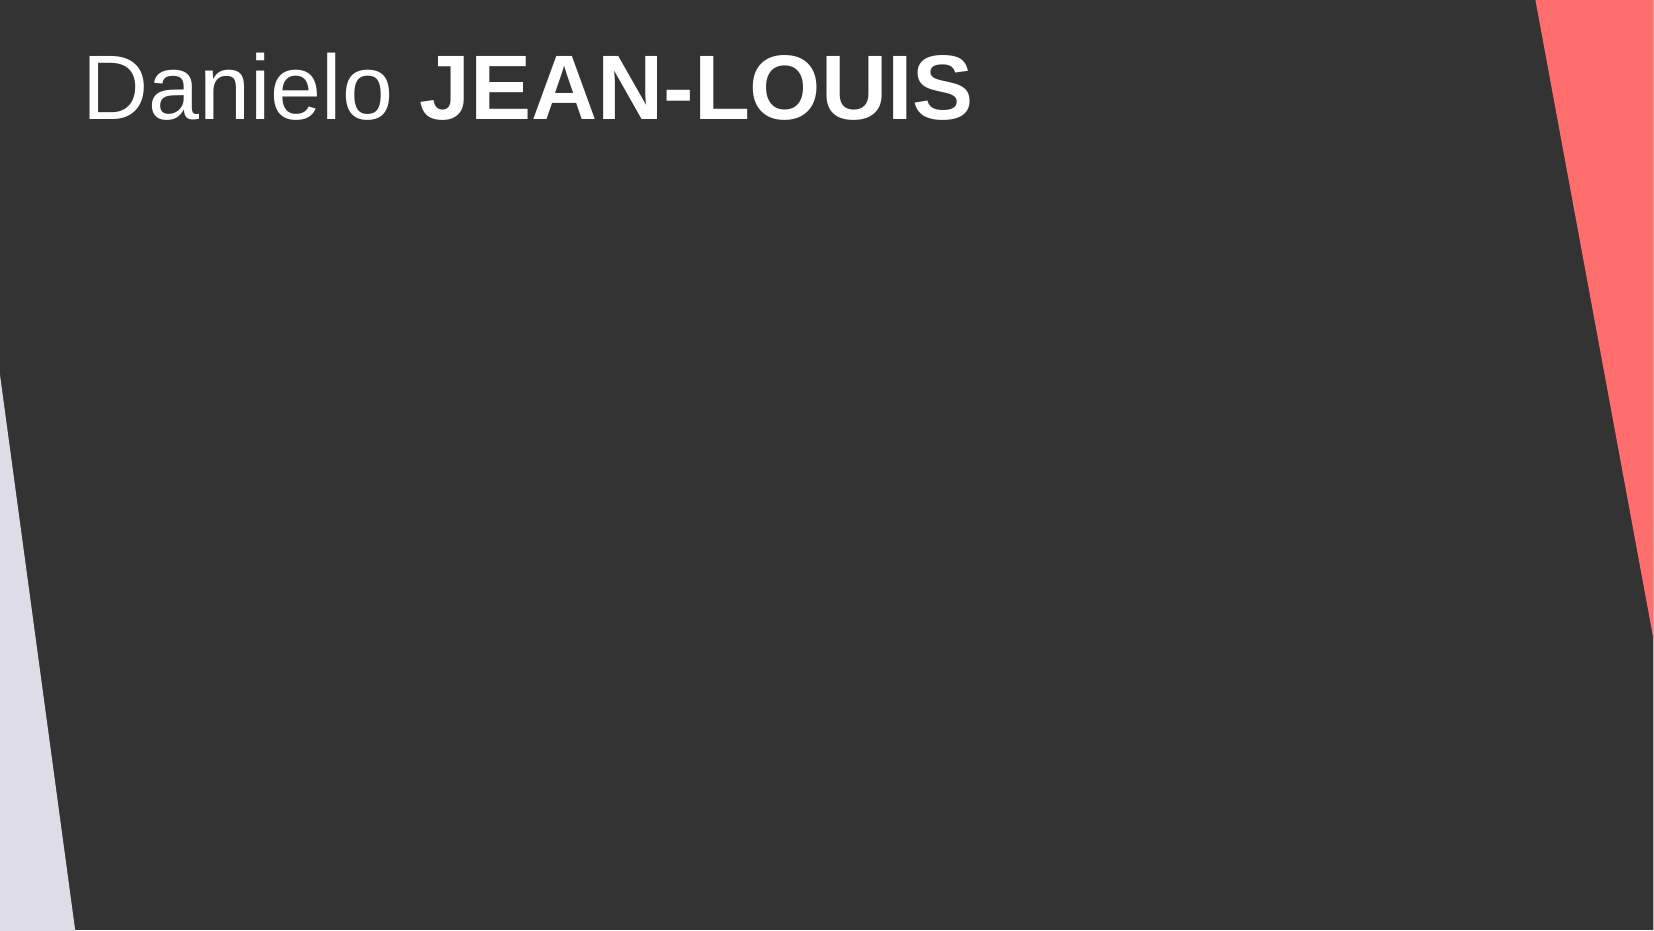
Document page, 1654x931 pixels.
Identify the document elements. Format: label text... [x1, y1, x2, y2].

subtitle Danielo JEAN-LOUIS [82, 36, 1571, 345]
text_box [1535, 0, 1654, 642]
text_box [0, 374, 76, 931]
